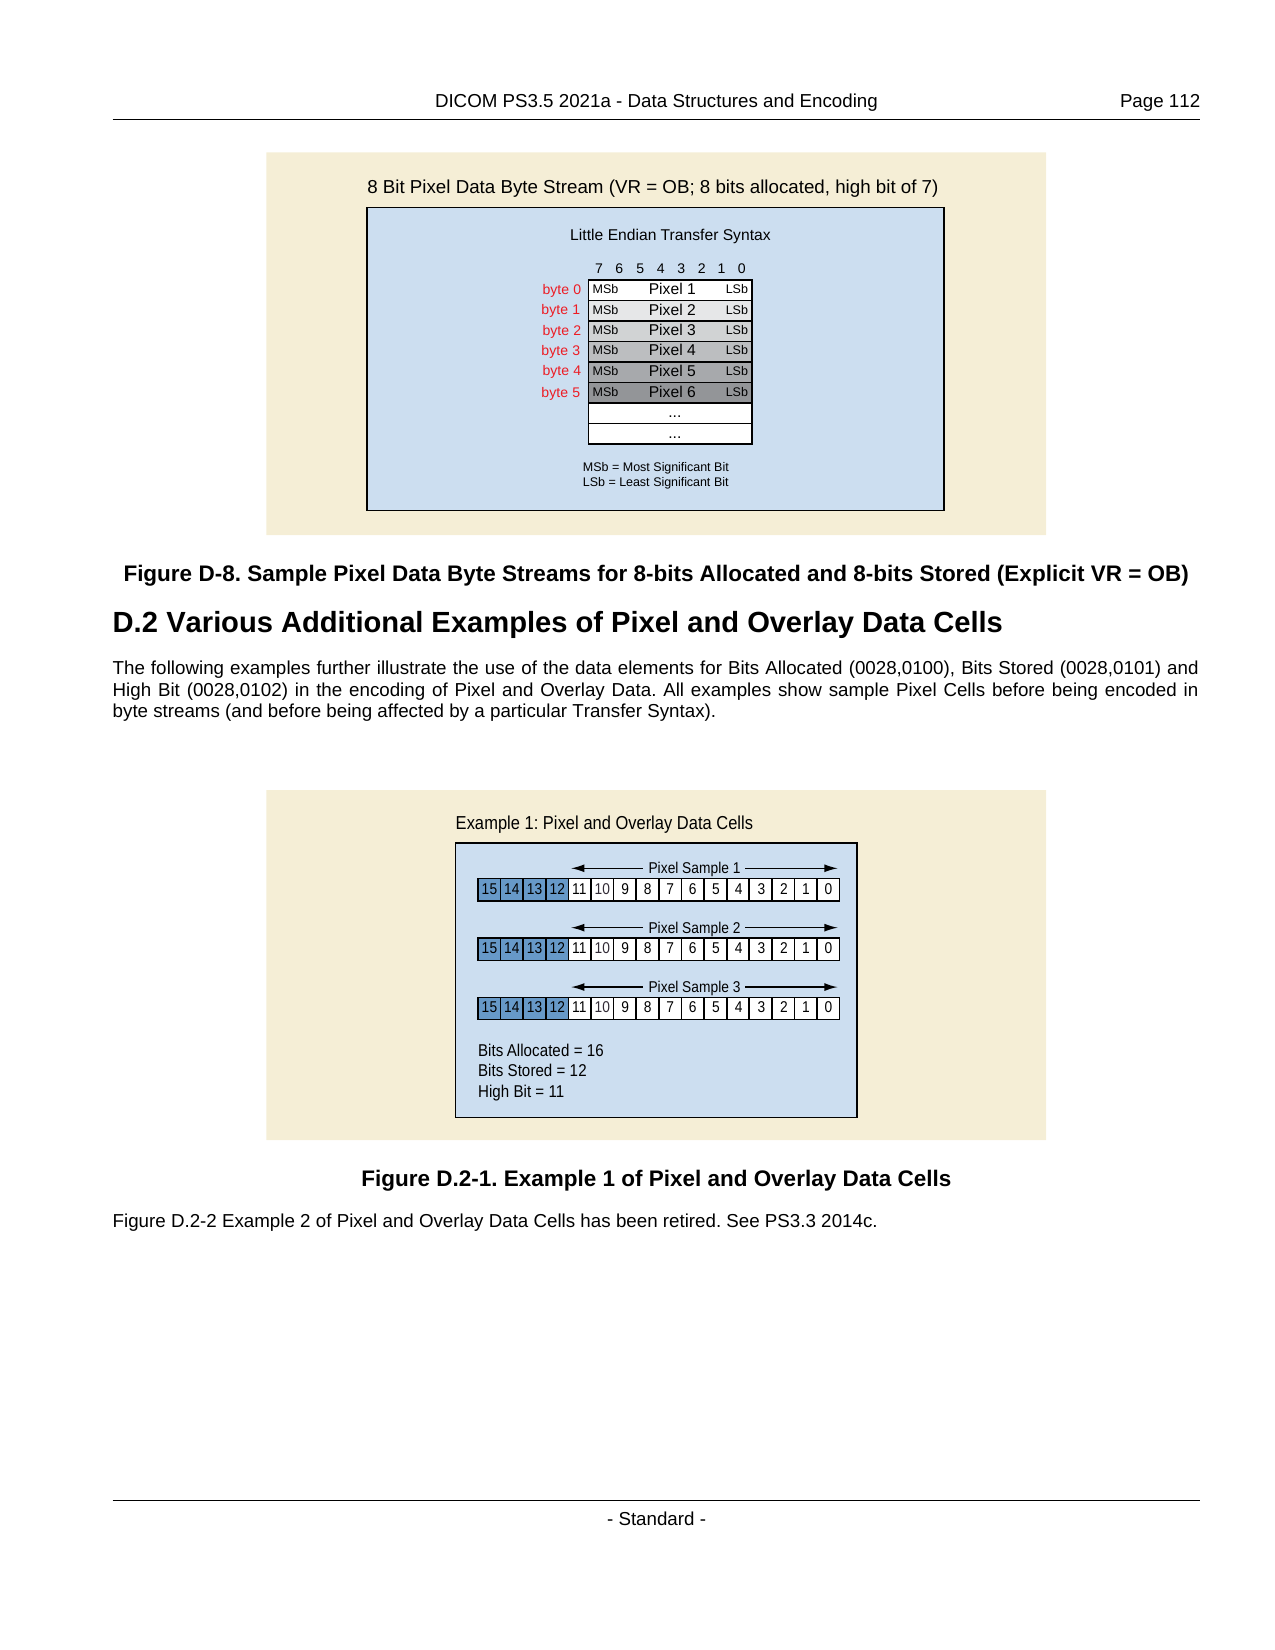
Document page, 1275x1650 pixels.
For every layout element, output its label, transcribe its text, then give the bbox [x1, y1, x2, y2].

text The following examples further illustrate the use of the data elements for Bits Allocated (0028,0100), Bits Stored (0028,0101) and High Bit (0028,0102) in the encoding of Pixel and Overlay Data. All examples show sample Pixel Cells before being encoded in byte streams (and before being affected by a particular Transfer Syntax). [112, 657, 1200, 722]
text Figure D-8. Sample Pixel Data Byte Streams for 8-bits Allocated and 8-bits Stored (Explicit VR = OB) [112, 560, 1200, 586]
text Figure D.2-1. Example 1 of Pixel and Overlay Data Cells [112, 1165, 1200, 1191]
text D.2 Various Additional Examples of Pixel and Overlay Data Cells [112, 604, 1200, 638]
text Figure D.2-2 Example 2 of Pixel and Overlay Data Cells has been retired. See PS3.3 2014c. [112, 1209, 1200, 1231]
